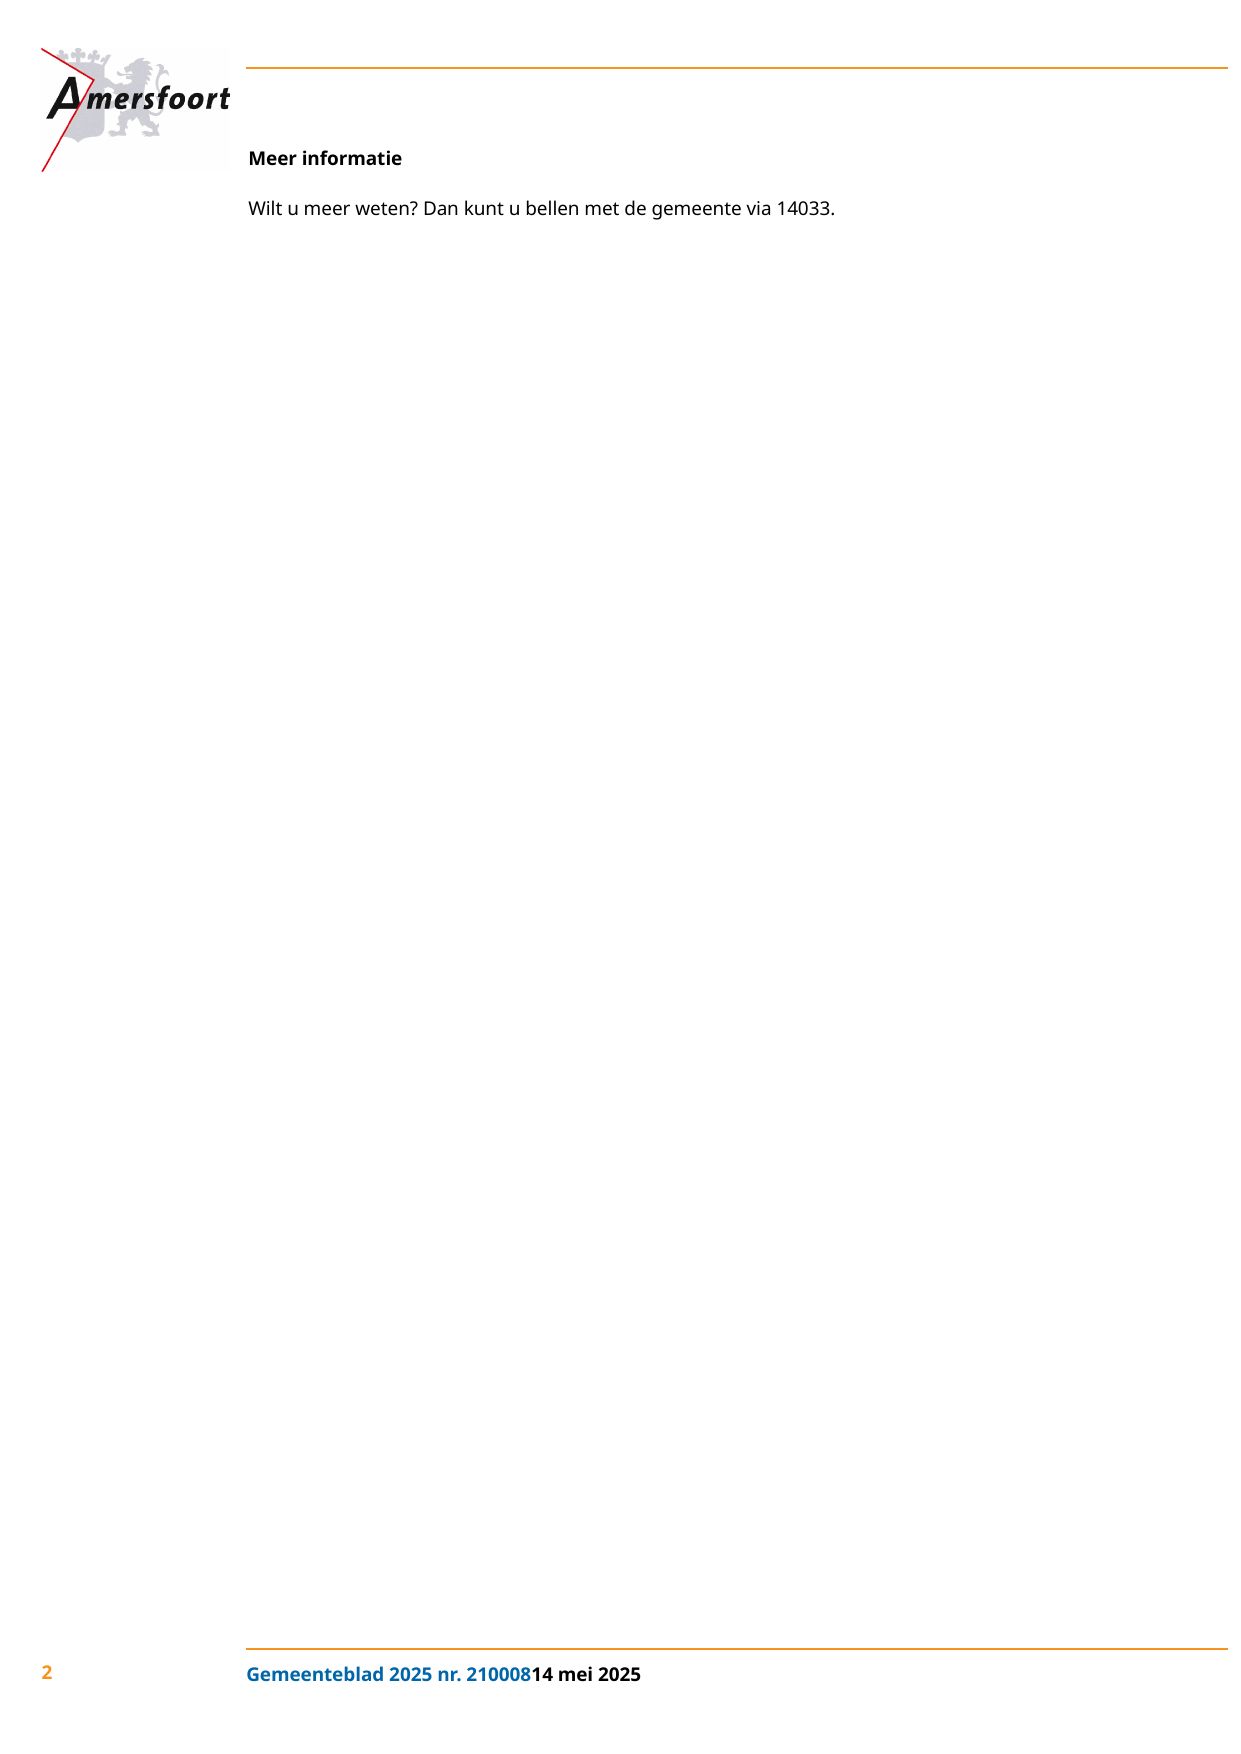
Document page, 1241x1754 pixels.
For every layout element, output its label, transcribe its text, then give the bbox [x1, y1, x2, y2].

text Wilt u meer weten? Dan kunt u bellen met de gemeente via 14033. [248, 196, 1152, 221]
text Meer informatie [248, 145, 1152, 171]
picture [41, 47, 231, 172]
